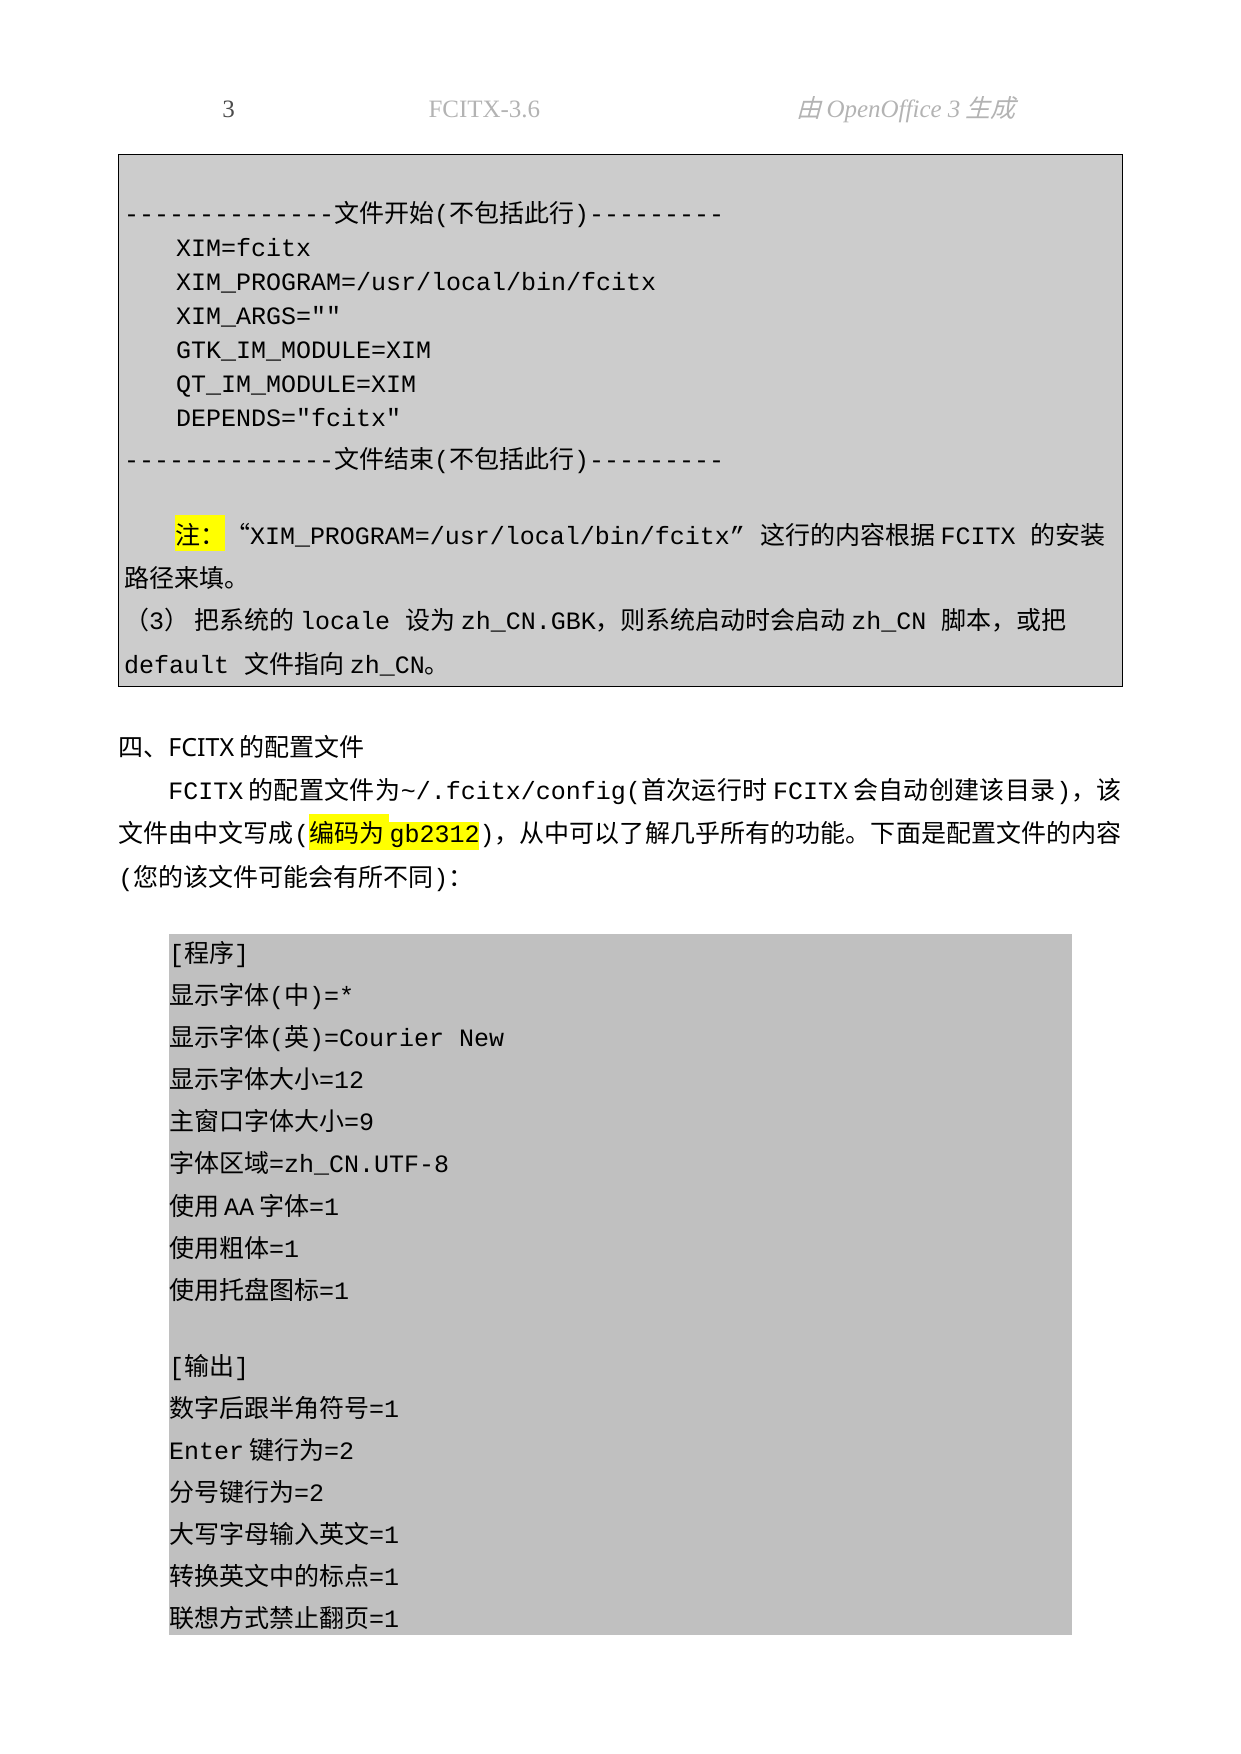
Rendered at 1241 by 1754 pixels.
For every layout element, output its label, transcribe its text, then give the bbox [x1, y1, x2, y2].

text 四、FCITX的配置文件 [118, 727, 1122, 763]
table_header [程序] 显示字体(中)=* 显示字体(英)=Courier New 显示字体大小=12 主窗口字体大小=9 字体区域=zh_CN.UTF-8 使用AA字体=1 使用粗体=1 使用托盘图标=1 [输出] 数字后跟半角符号=1 Enter键行为=2 分号键行为=2 大写字母输入英文=1 转换英文中的标点=1 联想方式禁止翻页=1 [169, 934, 1072, 1635]
text FCITX的配置文件为~/.fcitx/config(首次运行时FCITX会自动创建该目录)，该文件由中文写成(编码为gb2312)，从中可以了解几乎所有的功能。下面是配置文件的内容(您的该文件可能会有所不同)： [118, 770, 1122, 894]
table_header --------------文件开始(不包括此行)--------- XIM=fcitx XIM_PROGRAM=/usr/local/bin/fcitx XIM_ARGS="" GTK_IM_MODULE=XIM QT_IM_MODULE=XIM DEPENDS="fcitx" --------------文件结束(不包括此行)--------- 注：“XIM_PROGRAM=/usr/local/bin/fcitx” 这行的内容根据 FCITX 的安装路径来填。 （3） 把系统的 locale 设为 zh_CN.GBK，则系统启动时会启动 zh_CN 脚本，或把 default 文件指向 zh_CN。 [119, 155, 1122, 686]
